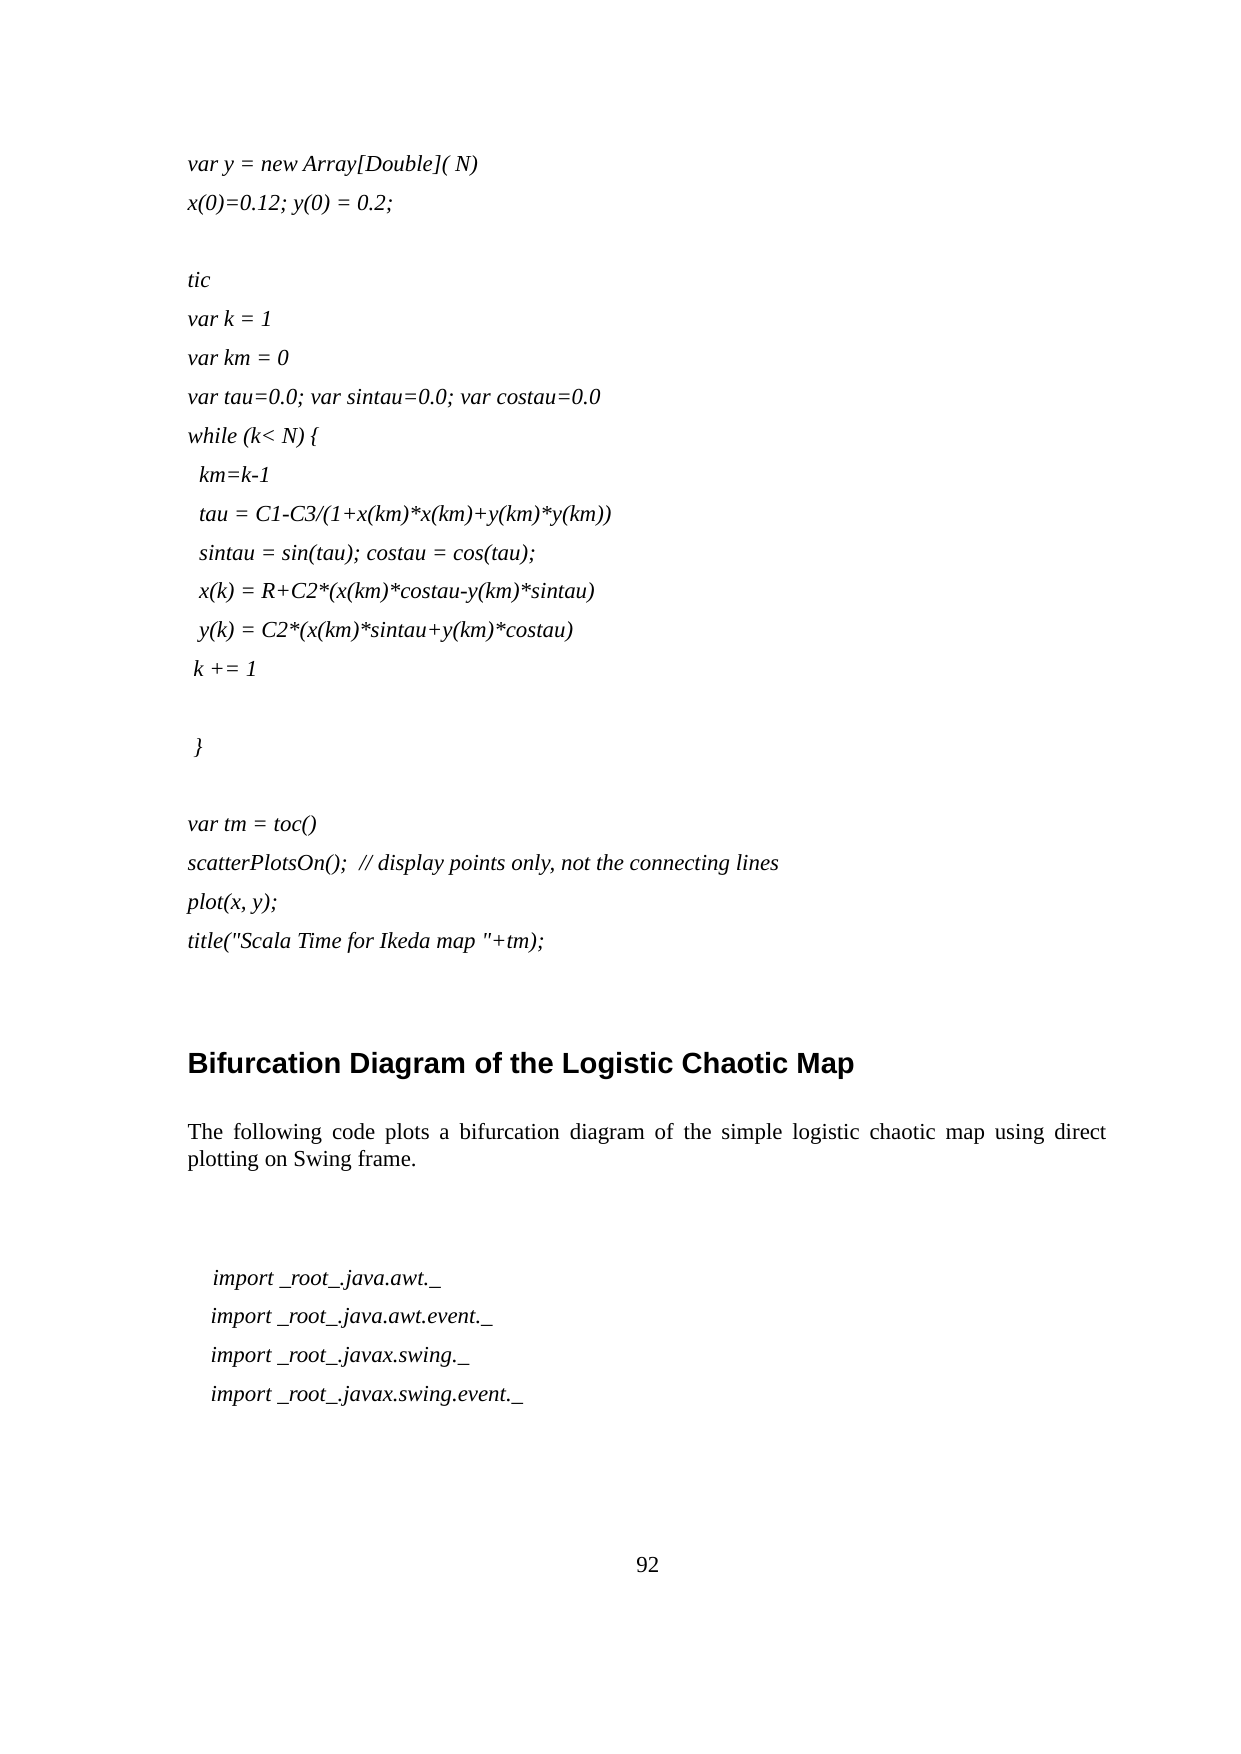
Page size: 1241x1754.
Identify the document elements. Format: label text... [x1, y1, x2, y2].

text tic [187, 267, 1108, 293]
text while (k< N) { [187, 422, 1108, 448]
text var y = new Array[Double]( N) [187, 150, 1108, 176]
text km=k-1 [187, 461, 1108, 487]
text var k = 1 [187, 305, 1108, 332]
text } [187, 733, 1108, 759]
text The following code plots a bifurcation diagram of the simple logistic chaotic map using direct plotting on Swing frame. [187, 1118, 1108, 1171]
text var km = 0 [187, 344, 1108, 371]
text k += 1 [187, 655, 1108, 681]
text var tm = toc() [187, 811, 1108, 837]
text scatterPlotsOn(); // display points only, not the connecting lines [187, 849, 1108, 876]
text y(k) = C2*(x(km)*sintau+y(km)*costau) [187, 616, 1108, 643]
text import _root_.javax.swing._ [187, 1341, 1108, 1368]
text sintau = sin(tau); costau = cos(tau); [187, 538, 1108, 565]
text x(0)=0.12; y(0) = 0.2; [187, 189, 1108, 215]
text tau = C1-C3/(1+x(km)*x(km)+y(km)*y(km)) [187, 500, 1108, 526]
text import _root_.java.awt.event._ [187, 1303, 1108, 1329]
text import _root_.java.awt._ [187, 1264, 1108, 1290]
subtitle Bifurcation Diagram of the Logistic Chaotic Map [187, 1046, 1108, 1079]
text x(k) = R+C2*(x(km)*costau-y(km)*sintau) [187, 577, 1108, 604]
text plot(x, y); [187, 888, 1108, 914]
text import _root_.javax.swing.event._ [187, 1380, 1108, 1407]
text var tau=0.0; var sintau=0.0; var costau=0.0 [187, 383, 1108, 409]
text title("Scala Time for Ikeda map "+tm); [187, 927, 1108, 953]
